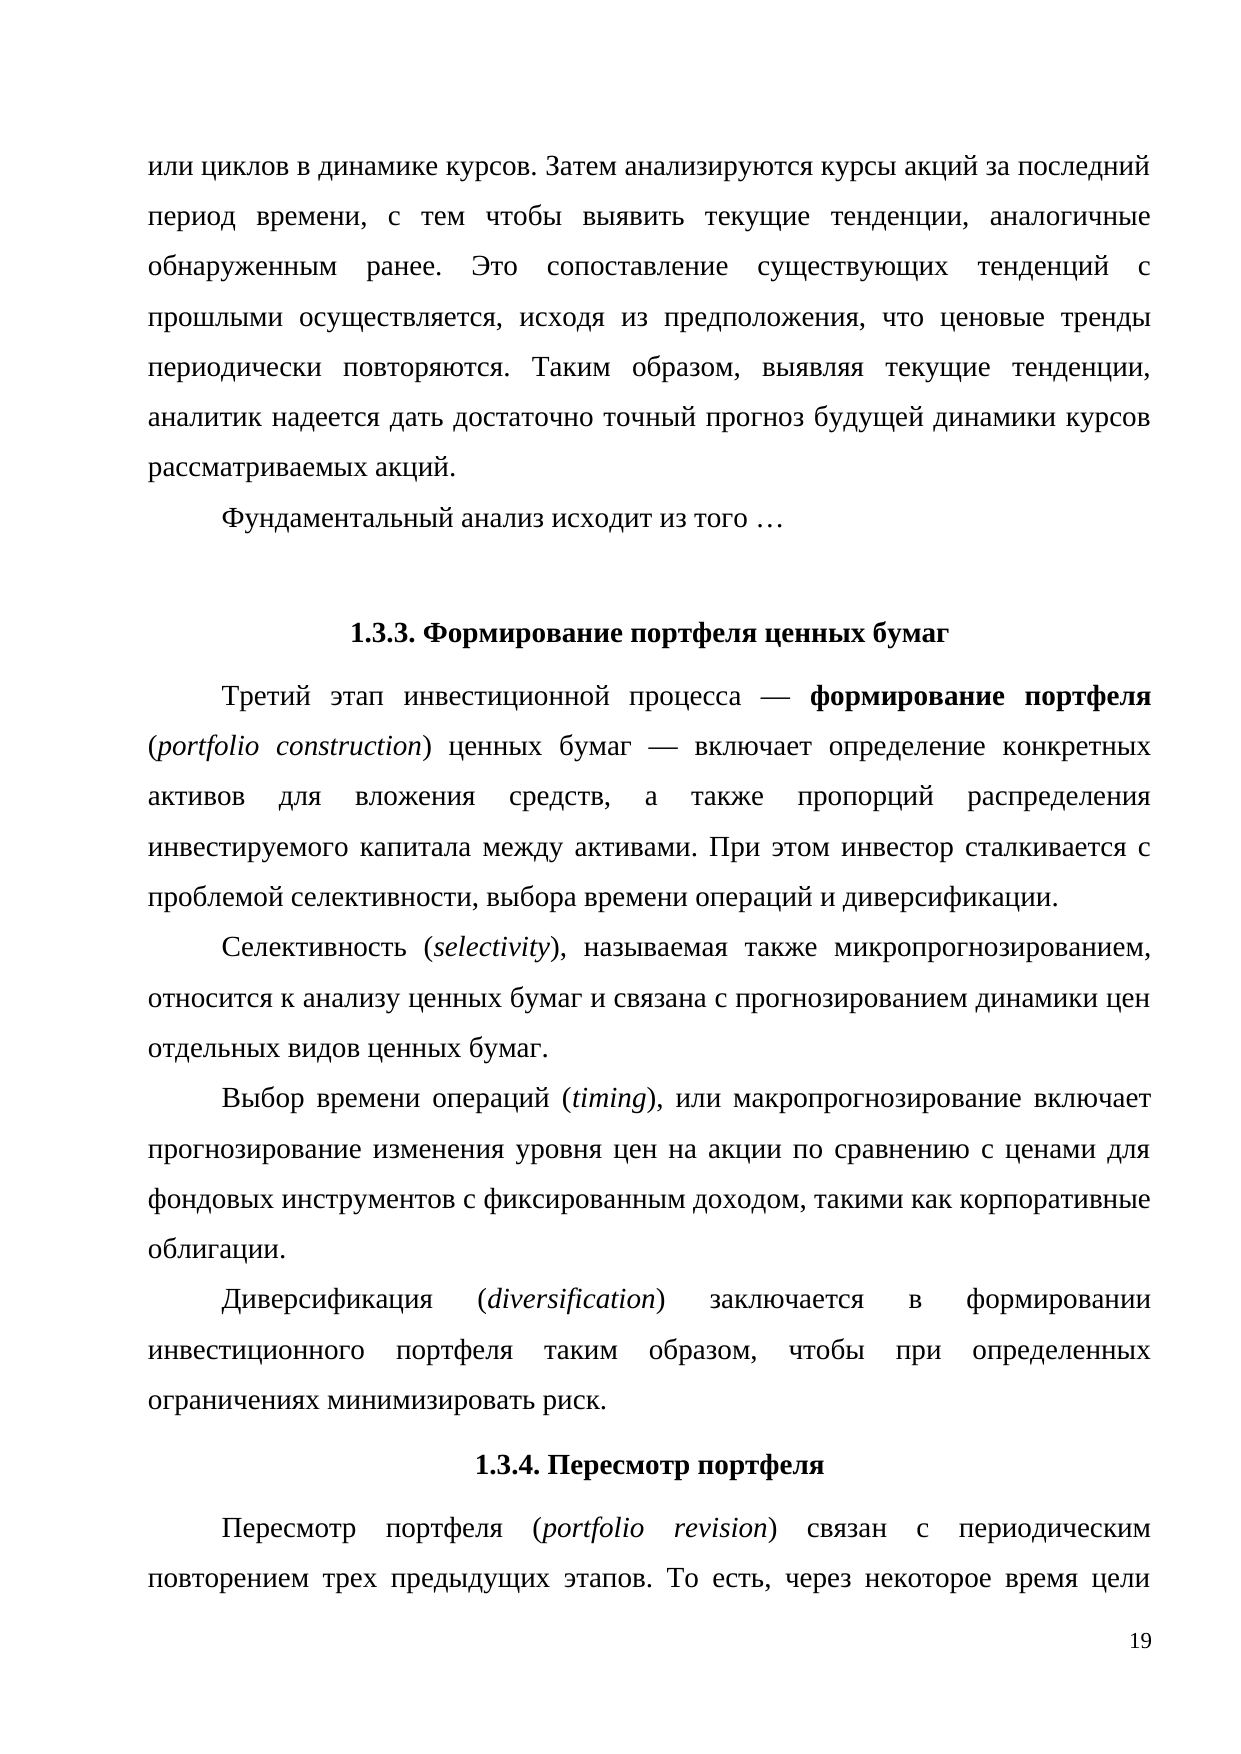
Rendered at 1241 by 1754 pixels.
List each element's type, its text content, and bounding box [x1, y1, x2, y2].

subtitle 1.3.4. Пересмотр портфеля [148, 1447, 1152, 1481]
text или циклов в динамике курсов. Затем анализируются курсы акций за последний период времени, с тем чтобы выявить текущие тенденции, аналогичные обнаруженным ранее. Это сопоставление существующих тенденций с прошлыми осуществляется, исходя из предположения, что ценовые тренды периодически повторяются. Таким образом, выявляя текущие тенденции, аналитик надеется дать достаточно точный прогноз будущей динамики курсов рассматриваемых акций. [148, 148, 1152, 483]
subtitle 1.3.3. Формирование портфеля ценных бумаг [148, 615, 1152, 649]
text Пересмотр портфеля (portfolio revision) связан с периодическим повторением трех предыдущих этапов. То есть, через некоторое время цели [148, 1510, 1152, 1594]
text Фундаментальный анализ исходит из того … [148, 500, 1152, 533]
text Выбор времени операций (timing), или макропрогнозирование включает прогнозирование изменения уровня цен на акции по сравнению с ценами для фондовых инструментов с фиксированным доходом, такими как корпоративные облигации. [148, 1080, 1152, 1265]
text Селективность (selectivity), называемая также микропрогнозированием, относится к анализу ценных бумаг и связана с прогнозированием динамики цен отдельных видов ценных бумаг. [148, 929, 1152, 1064]
text Диверсификация (diversification) заключается в формировании инвестиционного портфеля таким образом, чтобы при определенных ограничениях минимизировать риск. [148, 1282, 1152, 1416]
text Третий этап инвестиционной процесса — формирование портфеля (portfolio construction) ценных бумаг — включает определение конкретных активов для вложения средств, а также пропорций распределения инвестируемого капитала между активами. При этом инвестор сталкивается с проблемой селективности, выбора времени операций и диверсификации. [148, 678, 1152, 913]
